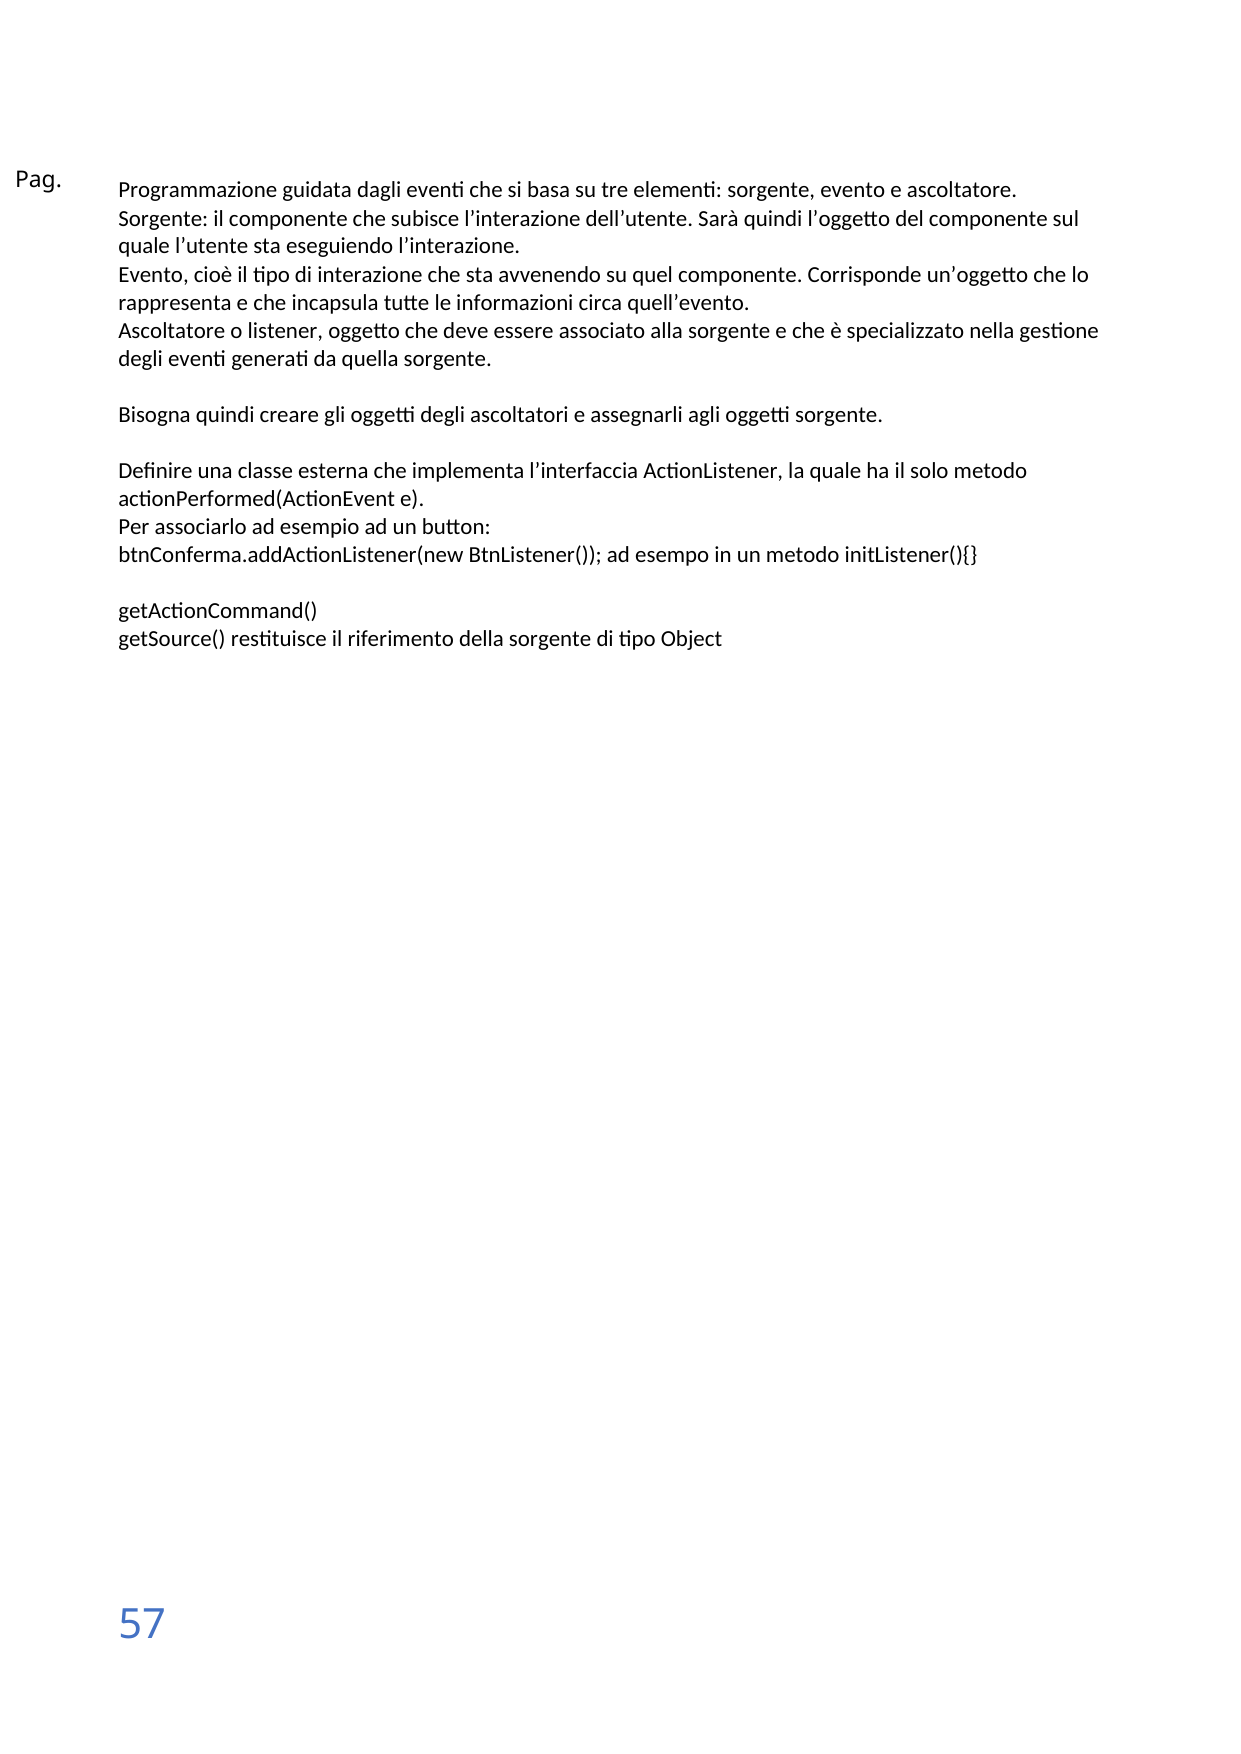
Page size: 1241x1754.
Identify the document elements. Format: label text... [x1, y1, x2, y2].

text Definire una classe esterna che implementa l’interfaccia ActionListener, la quale ha il solo metodo actionPerformed(ActionEvent e). [118, 456, 1122, 512]
text Evento, cioè il tipo di interazione che sta avvenendo su quel componente. Corrisponde un’oggetto che lo rappresenta e che incapsula tutte le informazioni circa quell’evento. [118, 260, 1122, 316]
text btnConferma.addActionListener(new BtnListener()); ad esempo in un metodo initListener(){} [118, 540, 1122, 568]
text Programmazione guidata dagli eventi che si basa su tre elementi: sorgente, evento e ascoltatore. [118, 176, 1122, 204]
text getActionCommand() [118, 596, 1122, 624]
text Sorgente: il componente che subisce l’interazione dell’utente. Sarà quindi l’oggetto del componente sul quale l’utente sta eseguiendo l’interazione. [118, 204, 1122, 260]
text Ascoltatore o listener, oggetto che deve essere associato alla sorgente e che è specializzato nella gestione degli eventi generati da quella sorgente. [118, 316, 1122, 372]
text getSource() restituisce il riferimento della sorgente di tipo Object [118, 624, 1122, 652]
text Bisogna quindi creare gli oggetti degli ascoltatori e assegnarli agli oggetti sorgente. [118, 400, 1122, 428]
text Per associarlo ad esempio ad un button: [118, 512, 1122, 540]
